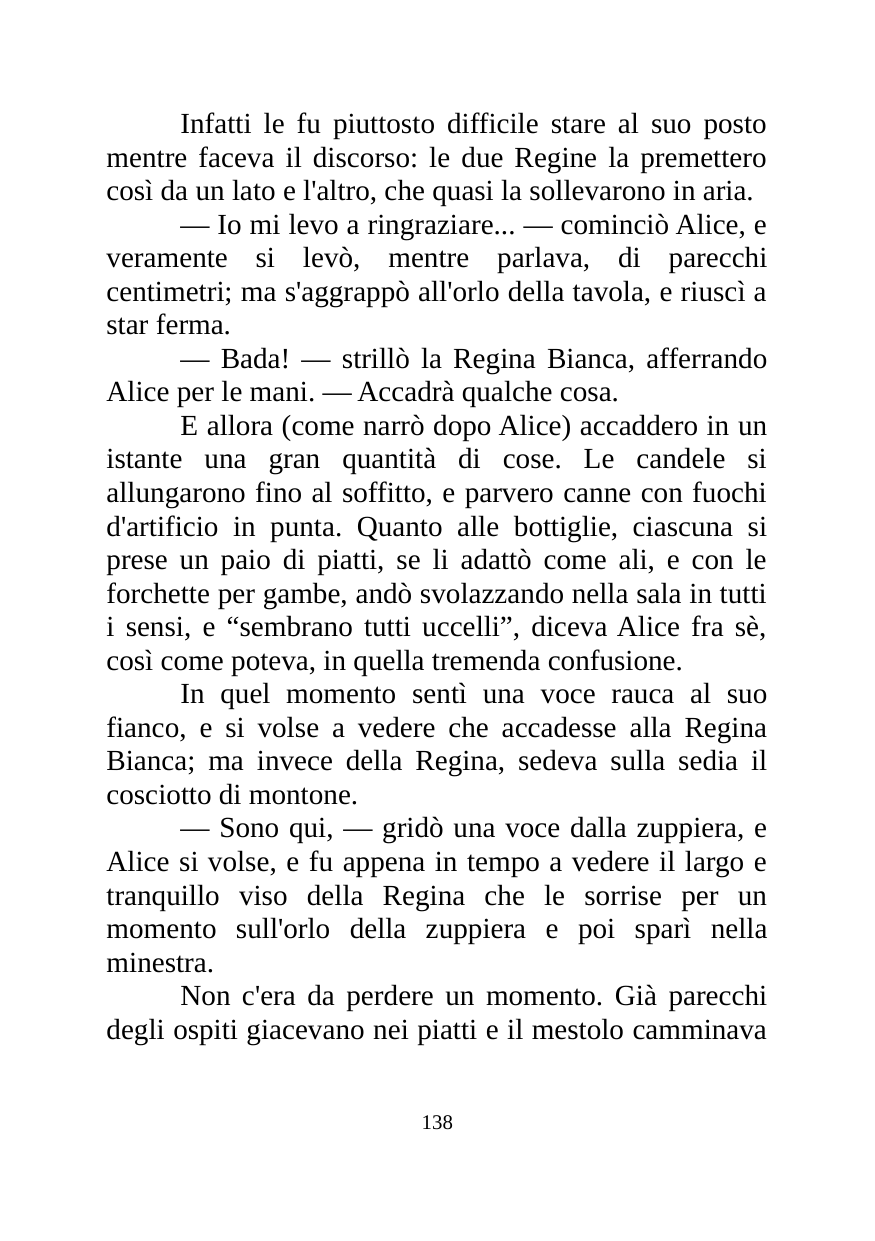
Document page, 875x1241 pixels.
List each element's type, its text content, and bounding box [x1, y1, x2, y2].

text Non c'era da perdere un momento. Già parecchi degli ospiti giacevano nei piatti e il mestolo camminava [106, 978, 768, 1045]
text — Bada! — strillò la Regina Bianca, afferrando Alice per le mani. — Accadrà qualche cosa. [106, 341, 768, 408]
text — Sono qui, — gridò una voce dalla zuppiera, e Alice si volse, e fu appena in tempo a vedere il largo e tranquillo viso della Regina che le sorrise per un momento sull'orlo della zuppiera e poi sparì nella minestra. [106, 811, 768, 978]
text In quel momento sentì una voce rauca al suo fianco, e si volse a vedere che accadesse alla Regina Bianca; ma invece della Regina, sedeva sulla sedia il cosciotto di montone. [106, 676, 768, 811]
text E allora (come narrò dopo Alice) accaddero in un istante una gran quantità di cose. Le candele si allungarono fino al soffitto, e parvero canne con fuochi d'artificio in punta. Quanto alle bottiglie, ciascuna si prese un paio di piatti, se li adattò come ali, e con le forchette per gambe, andò svolazzando nella sala in tutti i sensi, e “sembrano tutti uccelli”, diceva Alice fra sè, così come poteva, in quella tremenda confusione. [106, 408, 768, 676]
text Infatti le fu piuttosto difficile stare al suo posto mentre faceva il discorso: le due Regine la premettero così da un lato e l'altro, che quasi la sollevarono in aria. [106, 106, 768, 207]
text — Io mi levo a ringraziare... — cominciò Alice, e veramente si levò, mentre parlava, di parecchi centimetri; ma s'aggrappò all'orlo della tavola, e riuscì a star ferma. [106, 207, 768, 341]
